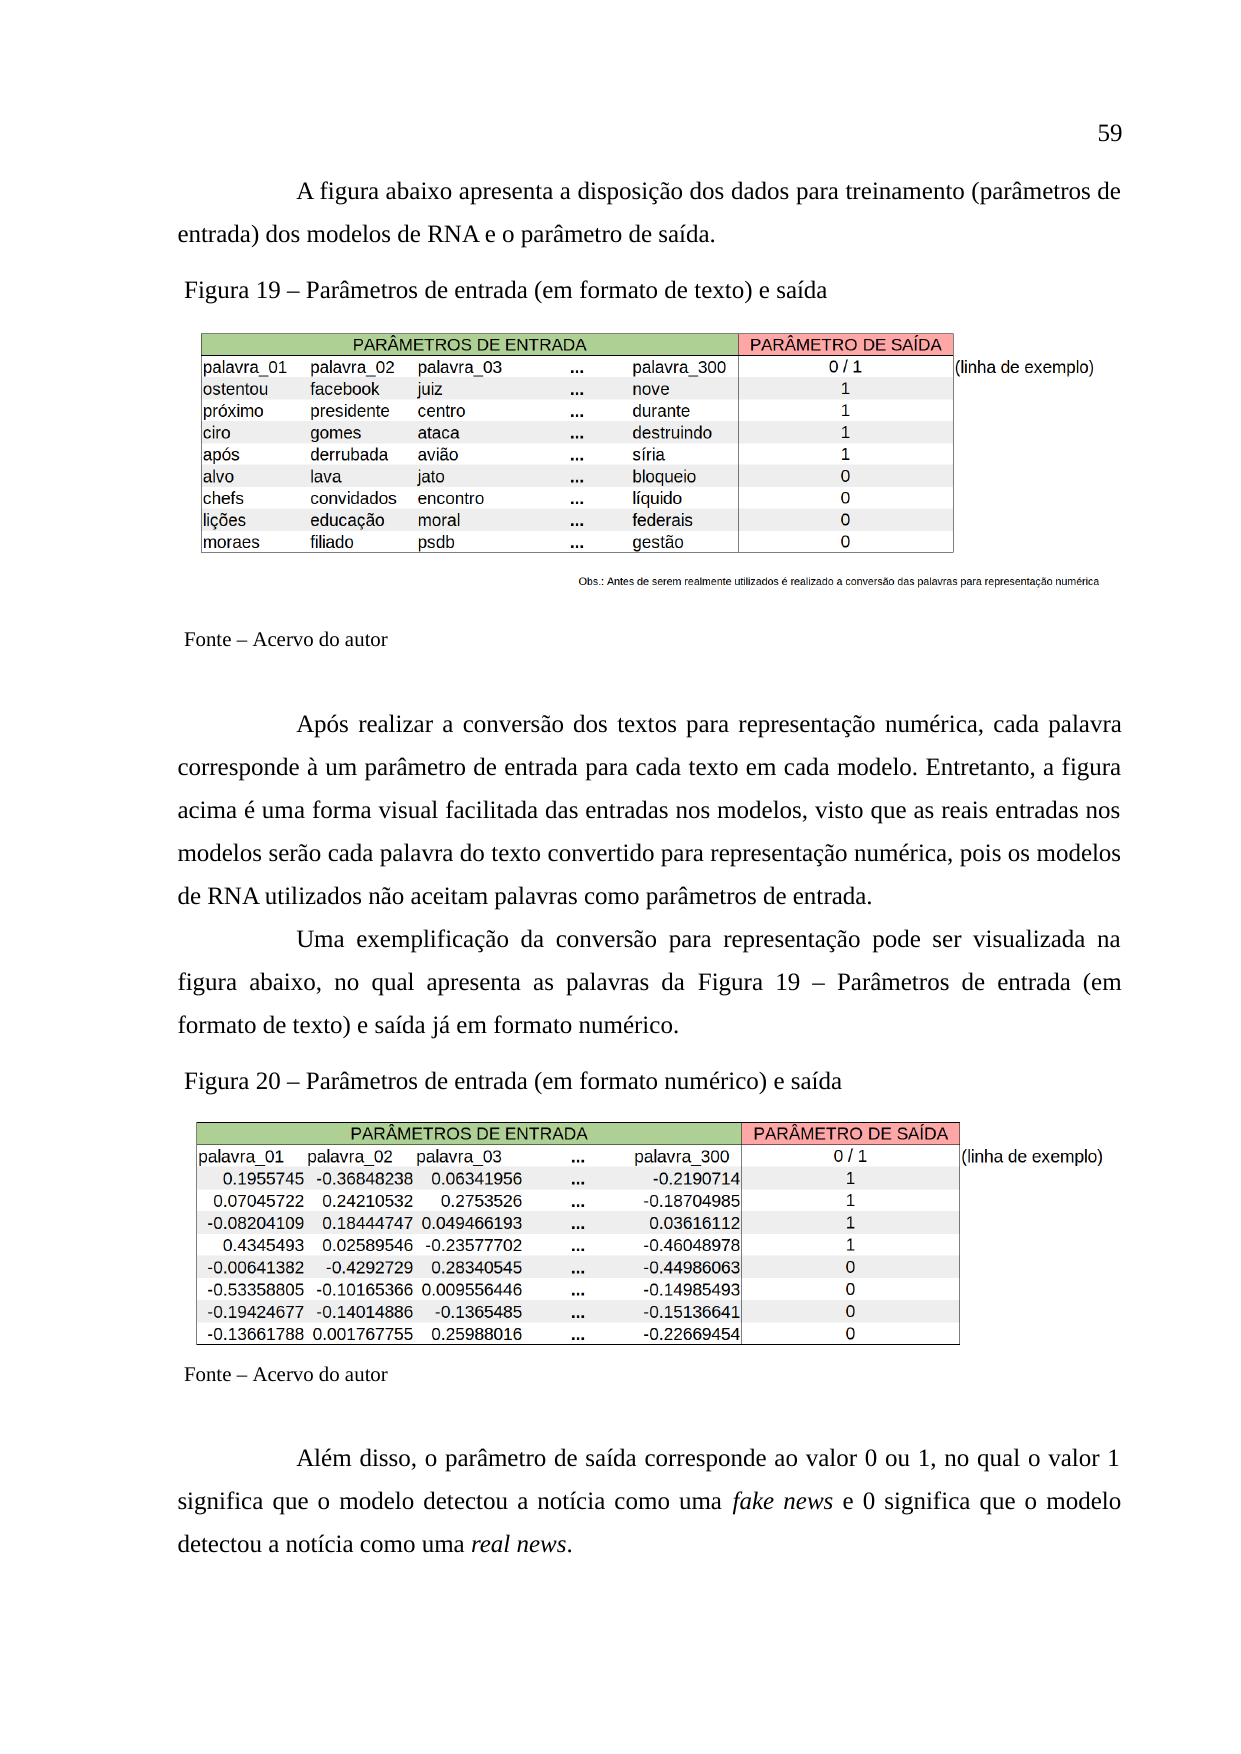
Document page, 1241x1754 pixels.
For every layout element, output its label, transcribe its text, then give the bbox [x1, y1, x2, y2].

picture [183, 1107, 1116, 1362]
text Figura 19 – Parâmetros de entrada (em formato de texto) e saída [184, 275, 1115, 304]
text Além disso, o parâmetro de saída corresponde ao valor 0 ou 1, no qual o valor 1 significa que o modelo detectou a notícia como uma fake news e 0 significa que o modelo detectou a notícia como uma real news. [177, 1443, 1122, 1558]
text Figura 20 – Parâmetros de entrada (em formato numérico) e saída [184, 1066, 1115, 1095]
text Após realizar a conversão dos textos para representação numérica, cada palavra corresponde à um parâmetro de entrada para cada texto em cada modelo. Entretanto, a figura acima é uma forma visual facilitada das entradas nos modelos, visto que as reais entradas nos modelos serão cada palavra do texto convertido para representação numérica, pois os modelos de RNA utilizados não aceitam palavras como parâmetros de entrada. [177, 709, 1122, 910]
text Fonte – Acervo do autor [184, 1362, 1115, 1386]
picture [183, 316, 1116, 599]
text A figura abaixo apresenta a disposição dos dados para treinamento (parâmetros de entrada) dos modelos de RNA e o parâmetro de saída. [177, 176, 1122, 248]
text Uma exemplificação da conversão para representação pode ser visualizada na figura abaixo, no qual apresenta as palavras da Figura 19 – Parâmetros de entrada (em formato de texto) e saída já em formato numérico. [177, 924, 1122, 1039]
text Fonte – Acervo do autor [184, 599, 1115, 651]
